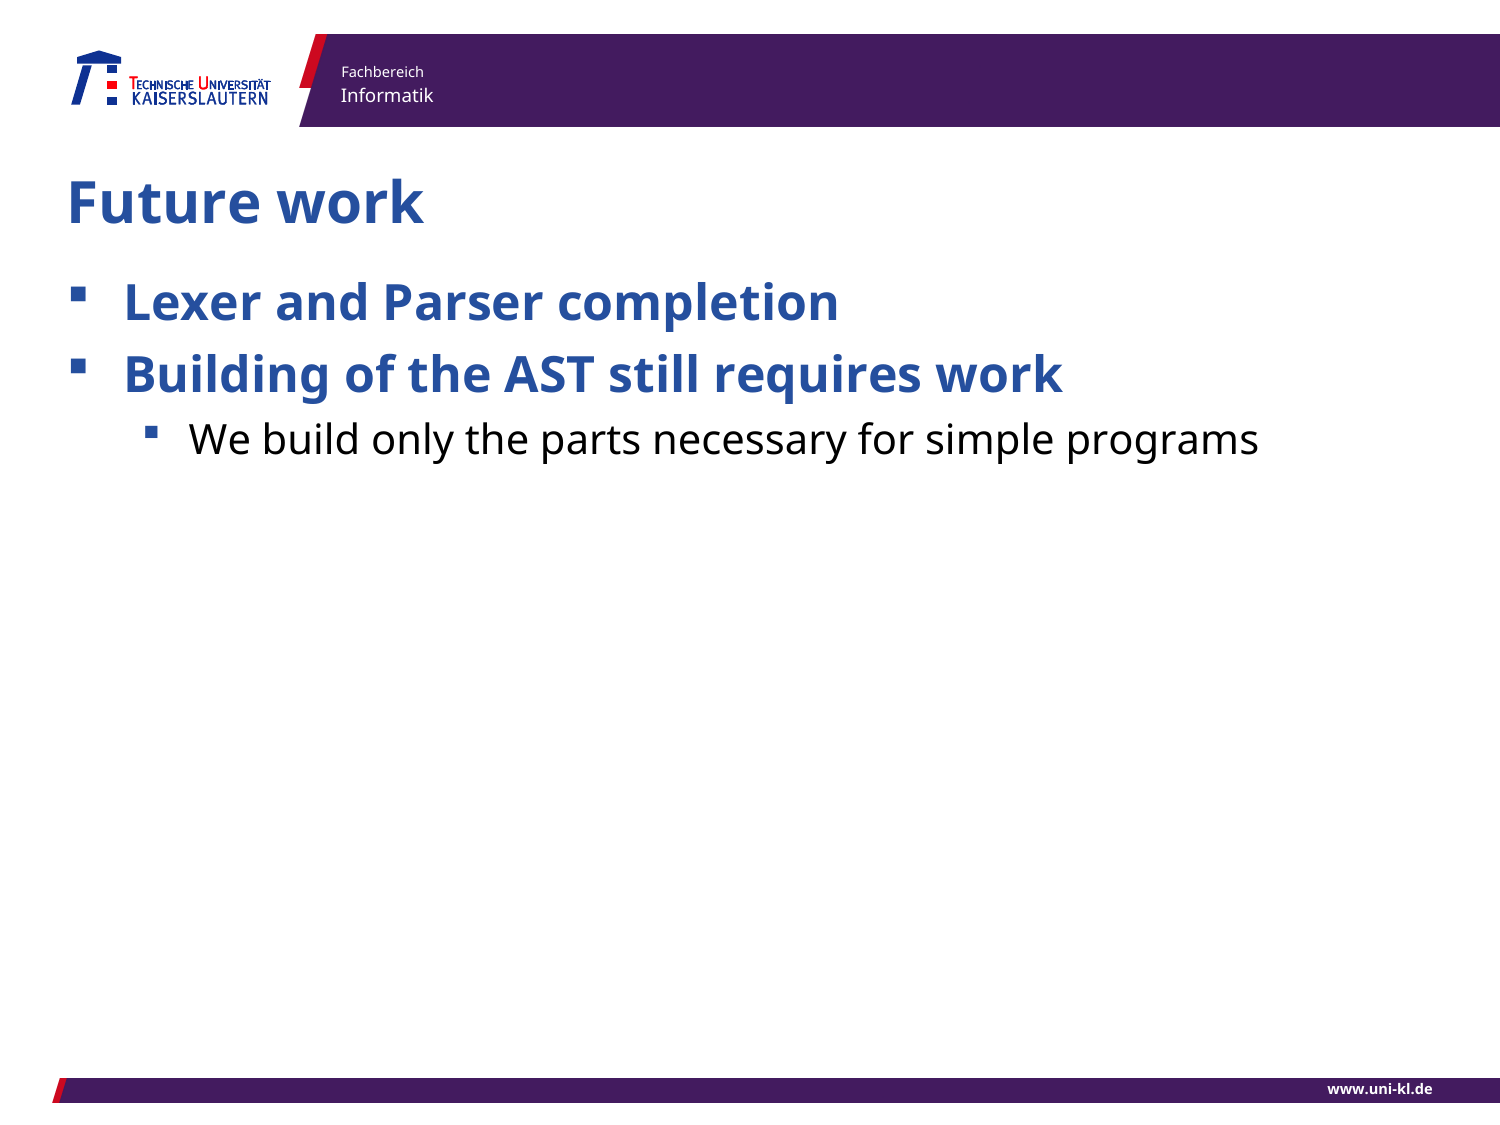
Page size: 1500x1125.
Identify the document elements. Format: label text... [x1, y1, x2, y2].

list Lexer and Parser completion Building of the AST still requires work We build only the parts necessary for simple programs [52, 262, 1426, 1038]
picture [298, 33, 1500, 128]
picture [51, 1077, 1500, 1104]
title Future work [52, 157, 1426, 243]
